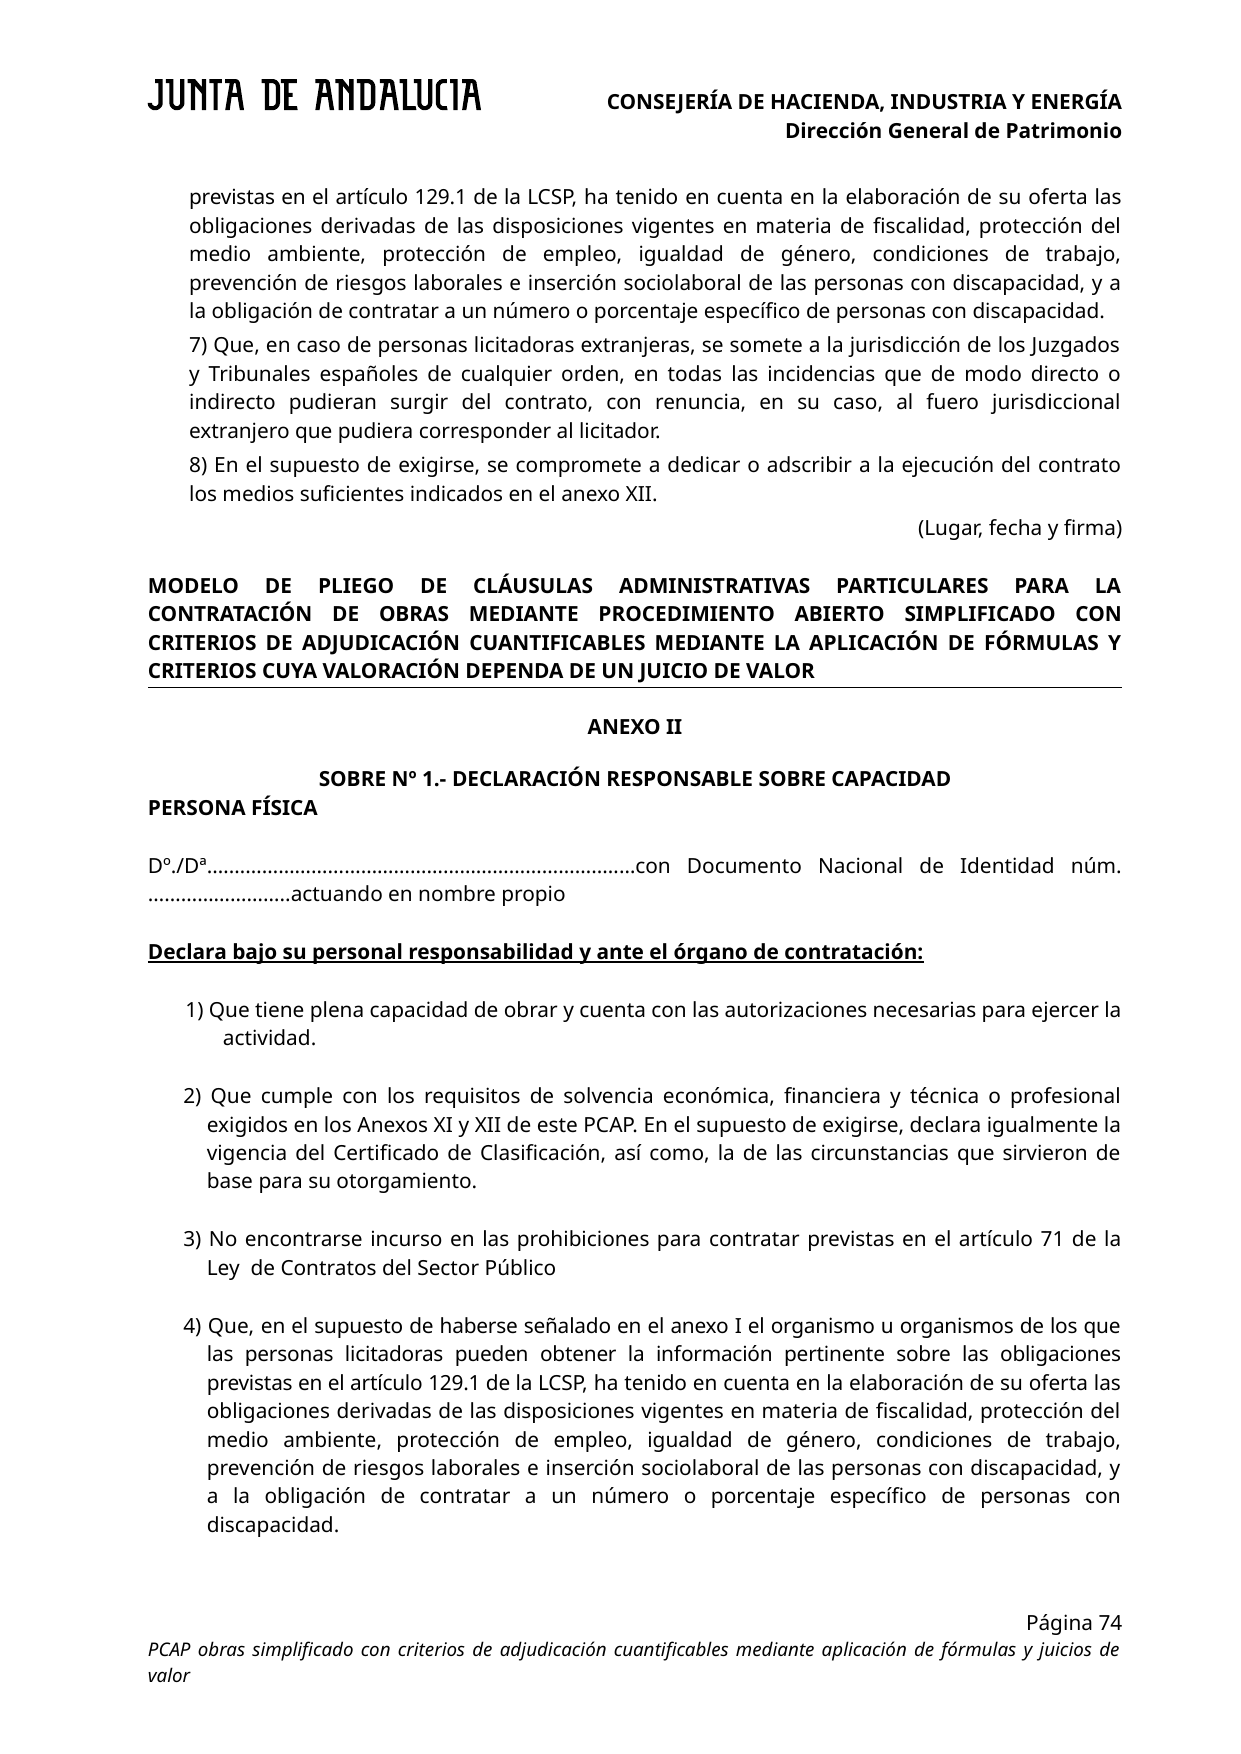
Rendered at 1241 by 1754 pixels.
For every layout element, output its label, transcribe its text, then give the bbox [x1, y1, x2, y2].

text Dº./Dª.……………………………………………………………..……con Documento Nacional de Identidad núm.……………………..actuando en nombre propio [148, 851, 1122, 908]
text previstas en el artículo 129.1 de la LCSP, ha tenido en cuenta en la elaboración de su oferta las obligaciones derivadas de las disposiciones vigentes en materia de fiscalidad, protección del medio ambiente, protección de empleo, igualdad de género, condiciones de trabajo, prevención de riesgos laborales e inserción sociolaboral de las personas con discapacidad, y a la obligación de contratar a un número o porcentaje específico de personas con discapacidad. [189, 182, 1122, 324]
text 7) Que, en caso de personas licitadoras extranjeras, se somete a la jurisdicción de los Juzgados y Tribunales españoles de cualquier orden, en todas las incidencias que de modo directo o indirecto pudieran surgir del contrato, con renuncia, en su caso, al fuero jurisdiccional extranjero que pudiera corresponder al licitador. [189, 331, 1122, 444]
text 4) Que, en el supuesto de haberse señalado en el anexo I el organismo u organismos de los que las personas licitadoras pueden obtener la información pertinente sobre las obligaciones previstas en el artículo 129.1 de la LCSP, ha tenido en cuenta en la elaboración de su oferta las obligaciones derivadas de las disposiciones vigentes en materia de fiscalidad, protección del medio ambiente, protección de empleo, igualdad de género, condiciones de trabajo, prevención de riesgos laborales e inserción sociolaboral de las personas con discapacidad, y a la obligación de contratar a un número o porcentaje específico de personas con discapacidad. [183, 1311, 1122, 1538]
text PERSONA FÍSICA [148, 793, 1122, 821]
text (Lugar, fecha y firma) [148, 513, 1122, 541]
text Declara bajo su personal responsabilidad y ante el órgano de contratación: [148, 937, 1122, 966]
text 3) No encontrarse incurso en las prohibiciones para contratar previstas en el artículo 71 de la Ley de Contratos del Sector Público [183, 1224, 1122, 1281]
text SOBRE Nº 1.- DECLARACIÓN RESPONSABLE SOBRE CAPACIDAD [148, 764, 1122, 793]
text 8) En el supuesto de exigirse, se compromete a dedicar o adscribir a la ejecución del contrato los medios suficientes indicados en el anexo XII. [189, 450, 1122, 507]
text ANEXO II [148, 712, 1122, 740]
text MODELO DE PLIEGO DE CLÁUSULAS ADMINISTRATIVAS PARTICULARES PARA LA CONTRATACIÓN DE OBRAS MEDIANTE PROCEDIMIENTO ABIERTO SIMPLIFICADO CON CRITERIOS DE ADJUDICACIÓN CUANTIFICABLES MEDIANTE LA APLICACIÓN DE FÓRMULAS Y CRITERIOS CUYA VALORACIÓN DEPENDA DE UN JUICIO DE VALOR [148, 571, 1122, 687]
text 1) Que tiene plena capacidad de obrar y cuenta con las autorizaciones necesarias para ejercer la actividad. [185, 995, 1122, 1052]
text 2) Que cumple con los requisitos de solvencia económica, financiera y técnica o profesional exigidos en los Anexos XI y XII de este PCAP. En el supuesto de exigirse, declara igualmente la vigencia del Certificado de Clasificación, así como, la de las circunstancias que sirvieron de base para su otorgamiento. [183, 1081, 1122, 1195]
